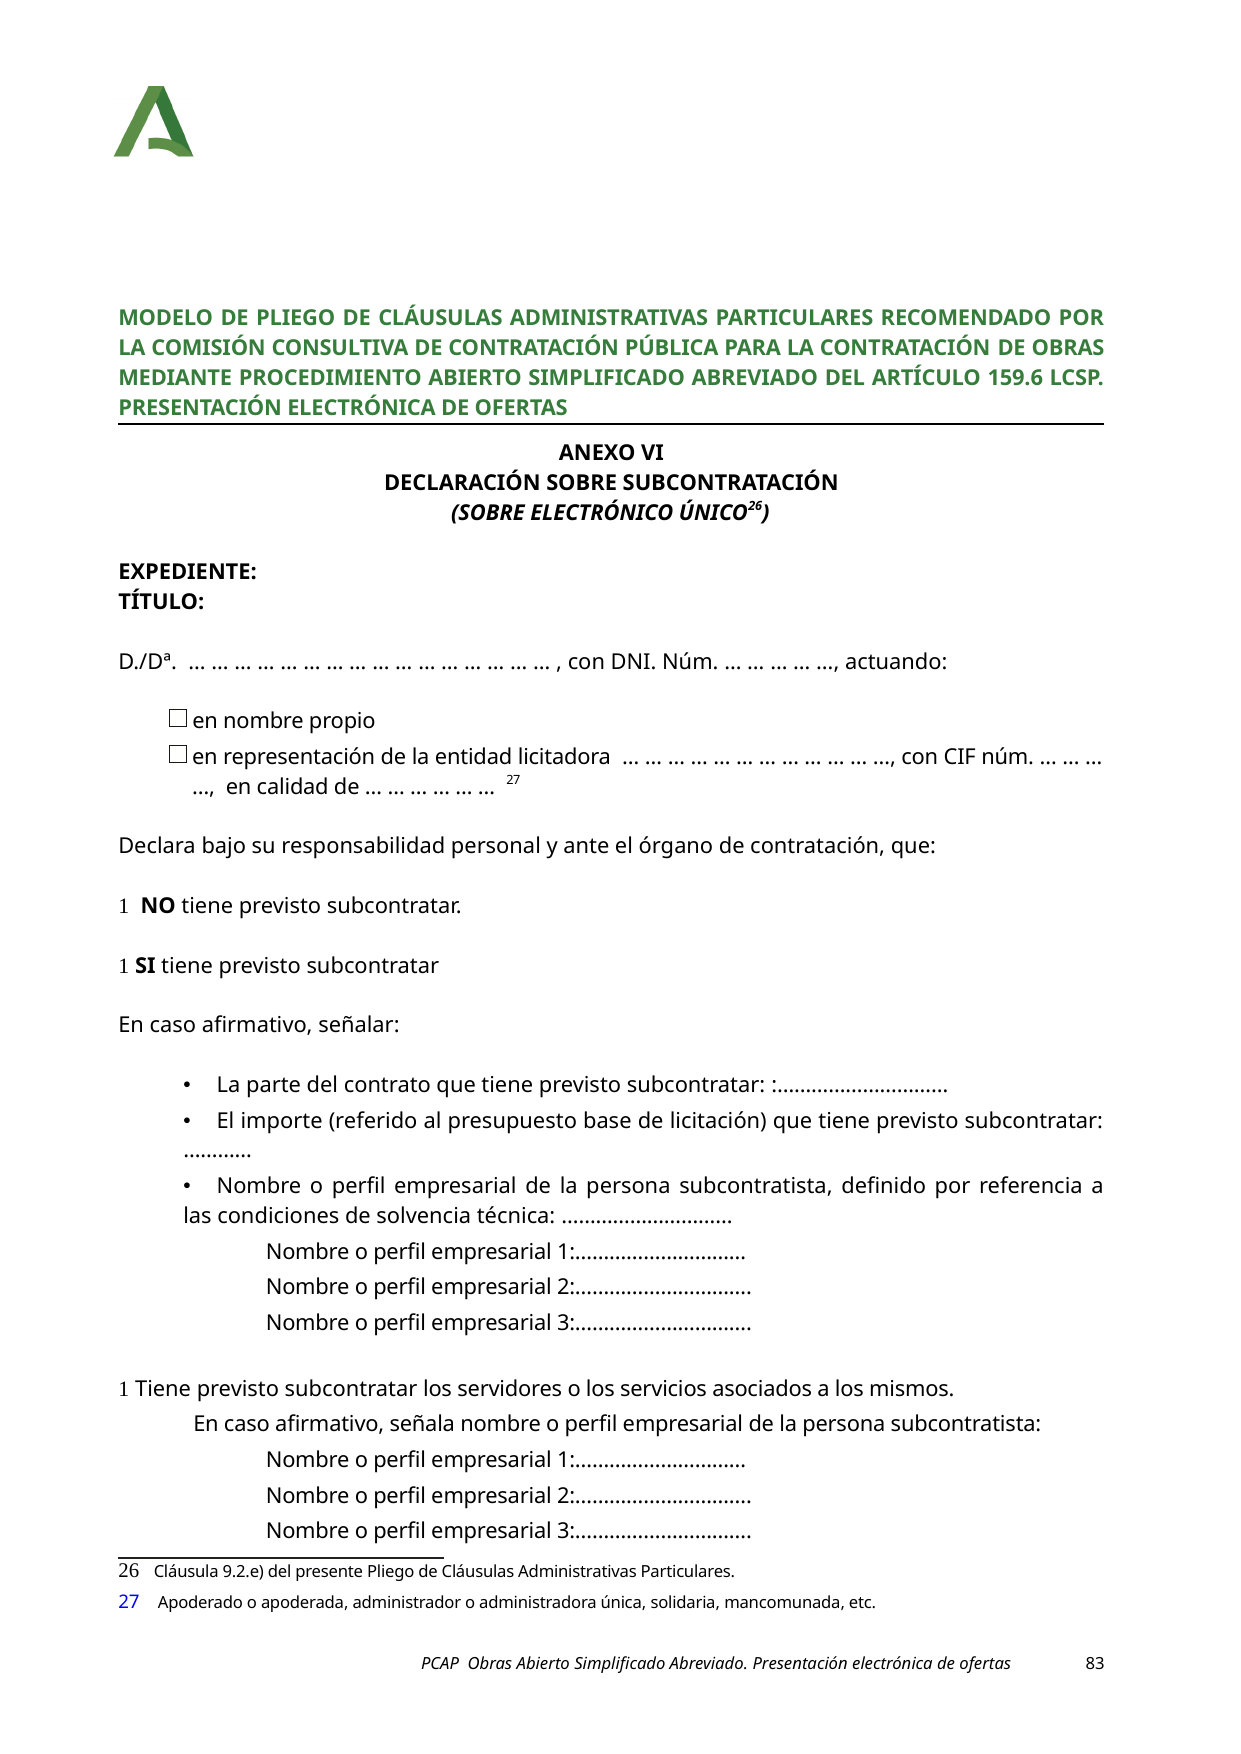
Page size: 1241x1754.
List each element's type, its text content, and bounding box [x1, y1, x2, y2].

text Apoderado o apoderada, administrador o administradora única, solidaria, mancomunada, etc. [118, 1588, 1104, 1614]
list En caso afirmativo, señala nombre o perfil empresarial de la persona subcontratista: [156, 1408, 1104, 1438]
text  Tiene previsto subcontratar los servidores o los servicios asociados a los mismos. [118, 1373, 1104, 1402]
text en nombre propio [192, 705, 1104, 735]
list Nombre o perfil empresarial 2:…………………………. [266, 1271, 1104, 1301]
text Declara bajo su responsabilidad personal y ante el órgano de contratación, que: [118, 831, 1104, 860]
text en representación de la entidad licitadora … … … … … … … … … … … …, con CIF núm. … … … …, en calidad de … … … … … … [192, 741, 1104, 801]
text En caso afirmativo, señalar: [118, 1009, 1104, 1039]
text DECLARACIÓN SOBRE SUBCONTRATACIÓN [118, 467, 1104, 497]
text Nombre o perfil empresarial 3:…………………………. [266, 1516, 1104, 1545]
text  SI tiene previsto subcontratar [118, 950, 1104, 979]
list Nombre o perfil empresarial 1:………………………… [266, 1236, 1104, 1265]
list Nombre o perfil empresarial 3:…………………………. [266, 1307, 1104, 1337]
text Cláusula 9.2.e) del presente Pliego de Cláusulas Administrativas Particulares. [118, 1558, 1104, 1583]
text MODELO DE PLIEGO DE CLÁUSULAS ADMINISTRATIVAS PARTICULARES RECOMENDADO POR LA COMISIÓN CONSULTIVA DE CONTRATACIÓN PÚBLICA PARA LA CONTRATACIÓN DE OBRAS MEDIANTE PROCEDIMIENTO ABIERTO SIMPLIFICADO ABREVIADO DEL ARTÍCULO 159.6 LCSP. PRESENTACIÓN ELECTRÓNICA DE OFERTAS [118, 302, 1104, 423]
picture [109, 81, 198, 161]
text Nombre o perfil empresarial 1:………………………… [266, 1444, 1104, 1474]
text  NO tiene previsto subcontratar. [118, 890, 1104, 920]
list Nombre o perfil empresarial de la persona subcontratista, definido por referencia a las condiciones de solvencia técnica: ………………………… [183, 1170, 1104, 1230]
text EXPEDIENTE: [118, 556, 1104, 586]
text ANEXO VI [118, 437, 1104, 467]
text D./Dª. … … … … … … … … … … … … … … … … , con DNI. Núm. … … … … …, actuando: [118, 646, 1104, 676]
text TÍTULO: [118, 586, 1104, 616]
list El importe (referido al presupuesto base de licitación) que tiene previsto subcontratar: ………… [183, 1104, 1104, 1164]
text (SOBRE ELECTRÓNICO ÚNICO) [118, 497, 1104, 527]
list La parte del contrato que tiene previsto subcontratar: :………………………… [183, 1069, 1104, 1099]
text Nombre o perfil empresarial 2:…………………………. [266, 1480, 1104, 1509]
